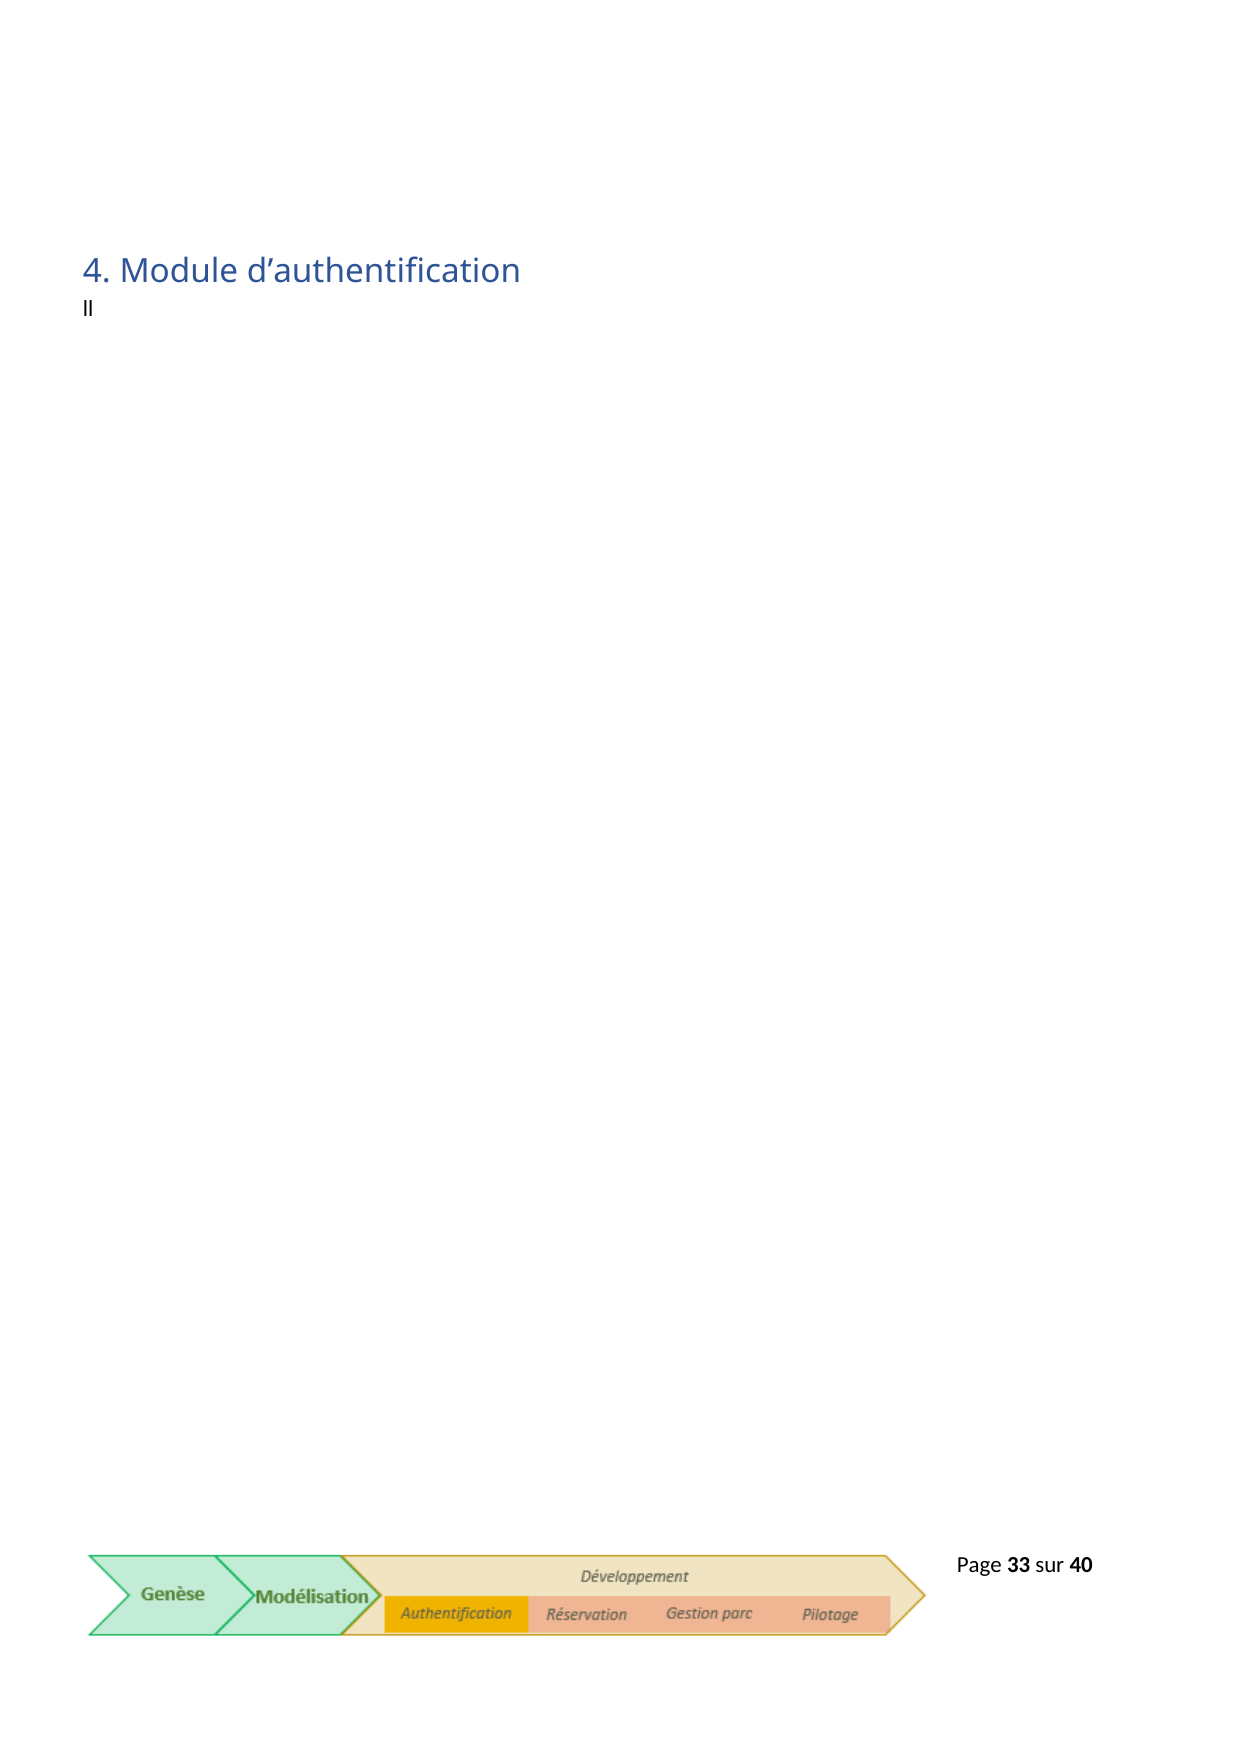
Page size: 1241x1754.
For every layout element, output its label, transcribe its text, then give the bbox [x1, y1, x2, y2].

text ll [83, 294, 1092, 323]
subtitle 4. Module d’authentification [83, 247, 1092, 292]
